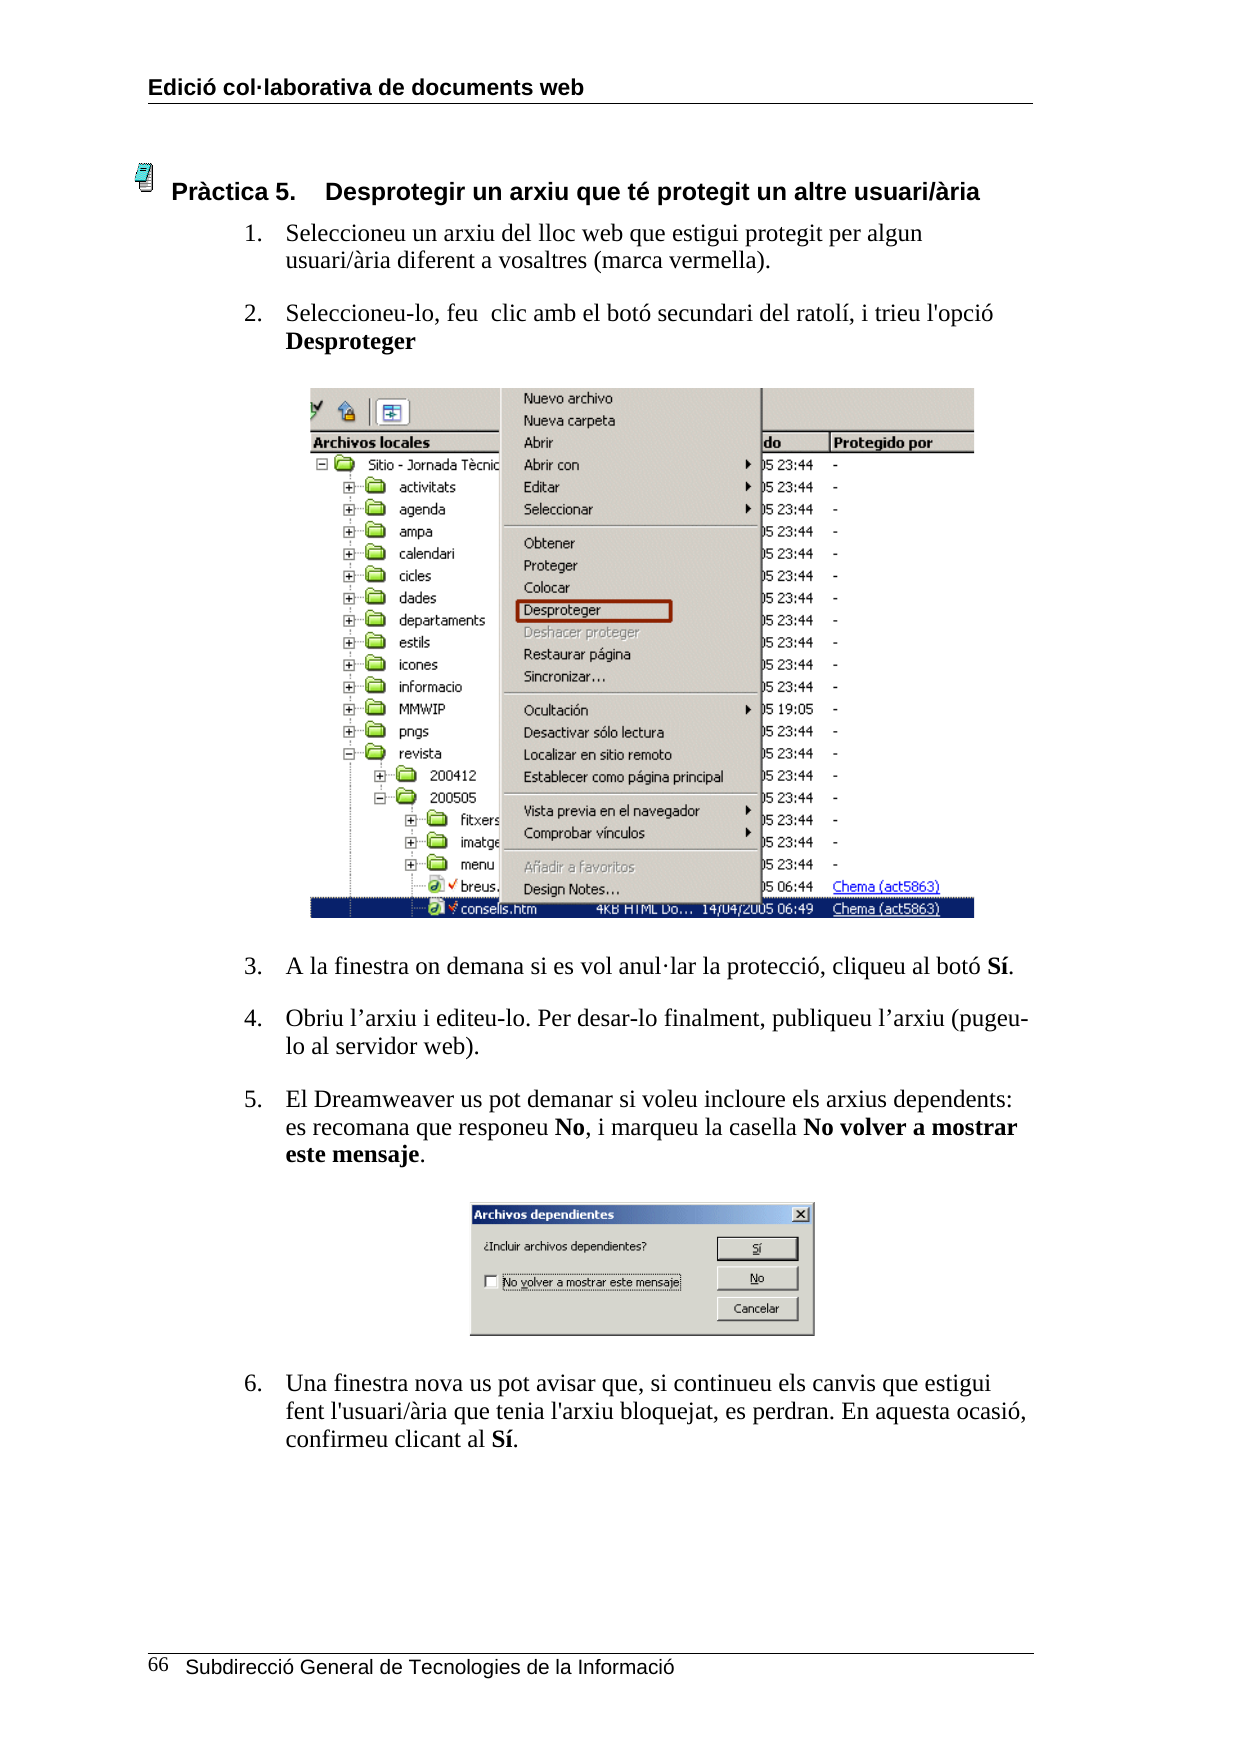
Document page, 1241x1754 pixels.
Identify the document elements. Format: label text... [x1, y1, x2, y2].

picture [134, 163, 155, 192]
list A la finestra on demana si es vol anul·lar la protecció, cliqueu al botó Sí. [244, 952, 1033, 979]
picture [469, 1202, 815, 1336]
list El Dreamweaver us pot demanar si voleu incloure els arxius dependents: es recomana que responeu No, i marqueu la casella No volver a mostrar este mensaje. [244, 1085, 1033, 1168]
list Seleccioneu-lo, feu clic amb el botó secundari del ratolí, i trieu l'opció Desproteger [244, 299, 1033, 354]
picture [310, 388, 975, 918]
subtitle Pràctica 5. Desprotegir un arxiu que té protegit un altre usuari/ària [118, 154, 1033, 206]
list Una finestra nova us pot avisar que, si continueu els canvis que estigui fent l'usuari/ària que tenia l'arxiu bloquejat, es perdran. En aquesta ocasió, confirmeu clicant al Sí. [244, 1369, 1033, 1452]
list Obriu l’arxiu i editeu-lo. Per desar-lo finalment, publiqueu l’arxiu (pugeu-lo al servidor web). [244, 1004, 1033, 1060]
list Seleccioneu un arxiu del lloc web que estigui protegit per algun usuari/ària diferent a vosaltres (marca vermella). [244, 219, 1033, 274]
